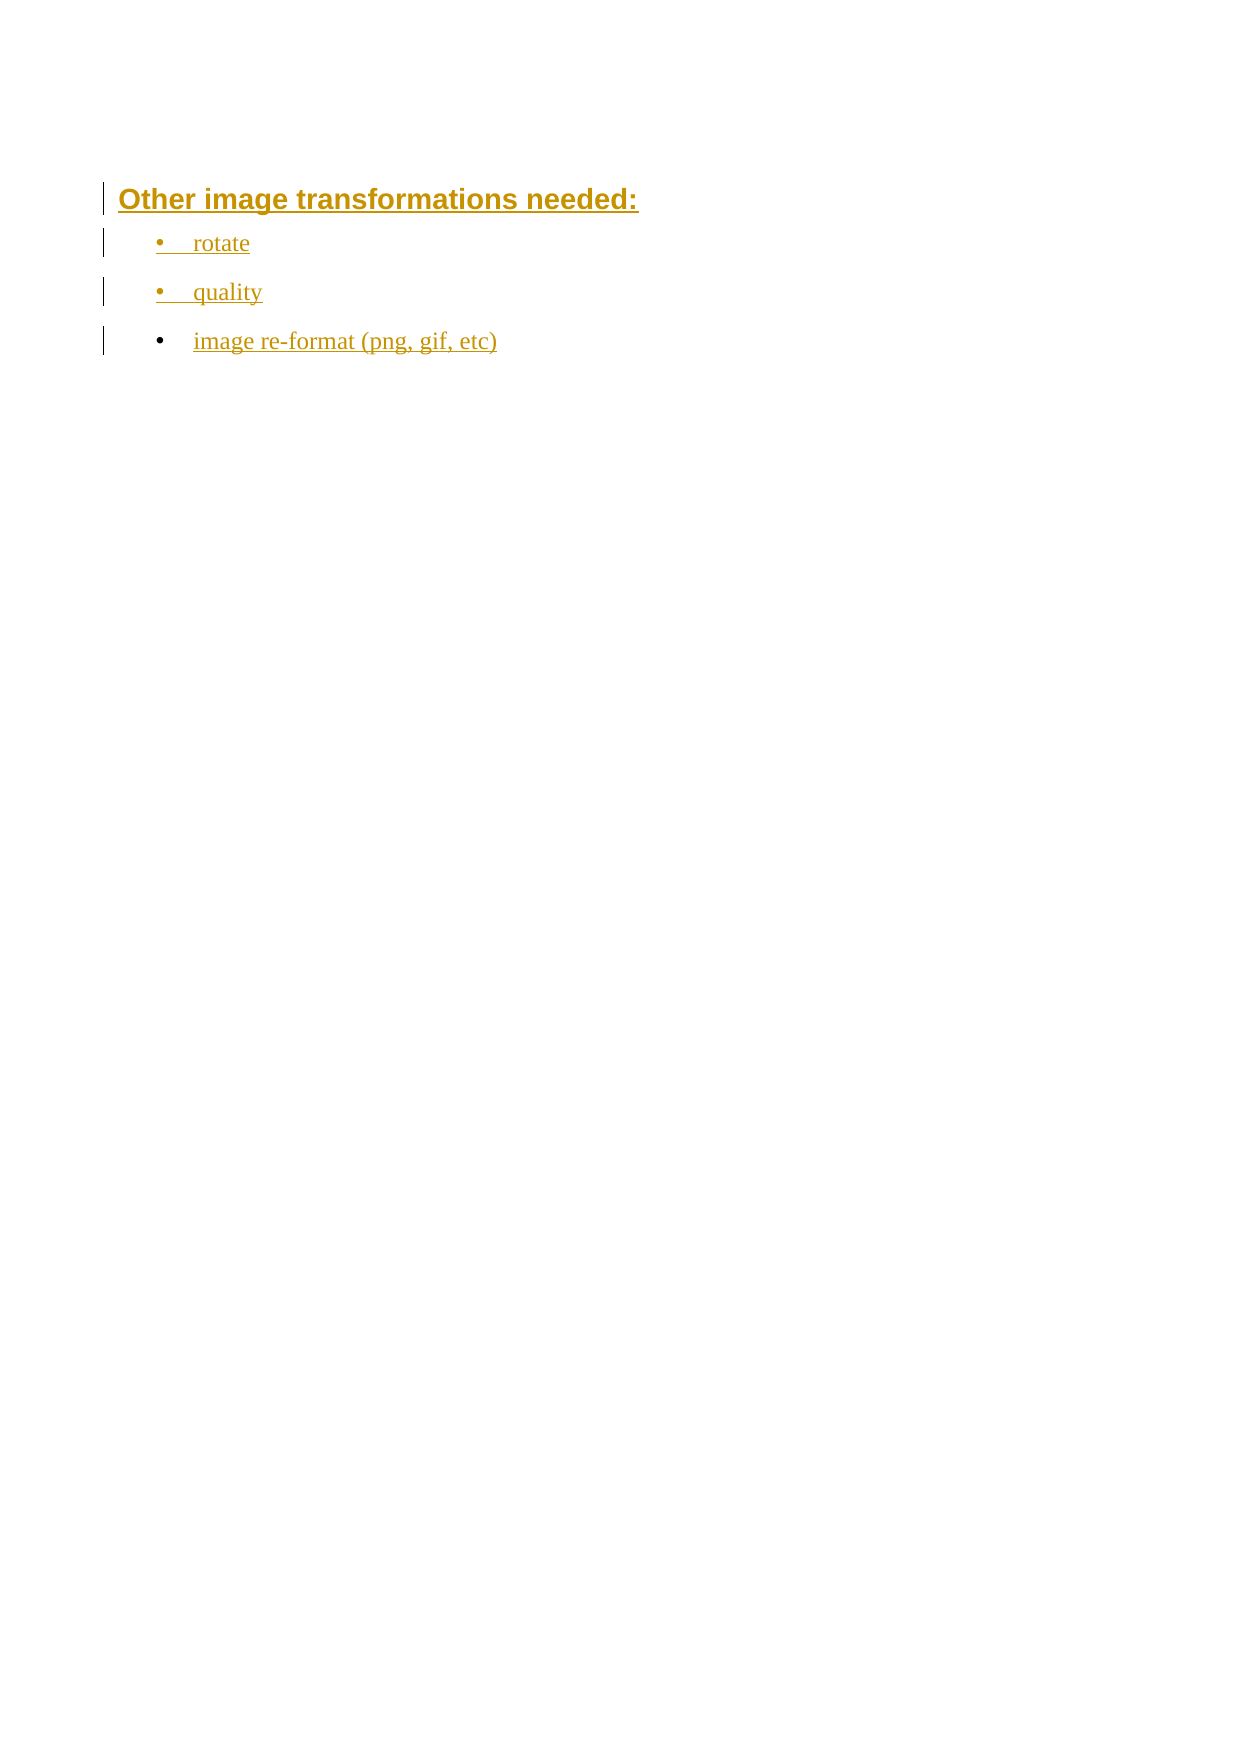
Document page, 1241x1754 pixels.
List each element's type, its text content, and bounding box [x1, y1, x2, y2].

subtitle Other image transformations needed: [118, 182, 1122, 215]
list rotate [156, 228, 1122, 257]
list quality [156, 277, 1122, 306]
list image re-format (png, gif, etc) [156, 326, 1122, 355]
